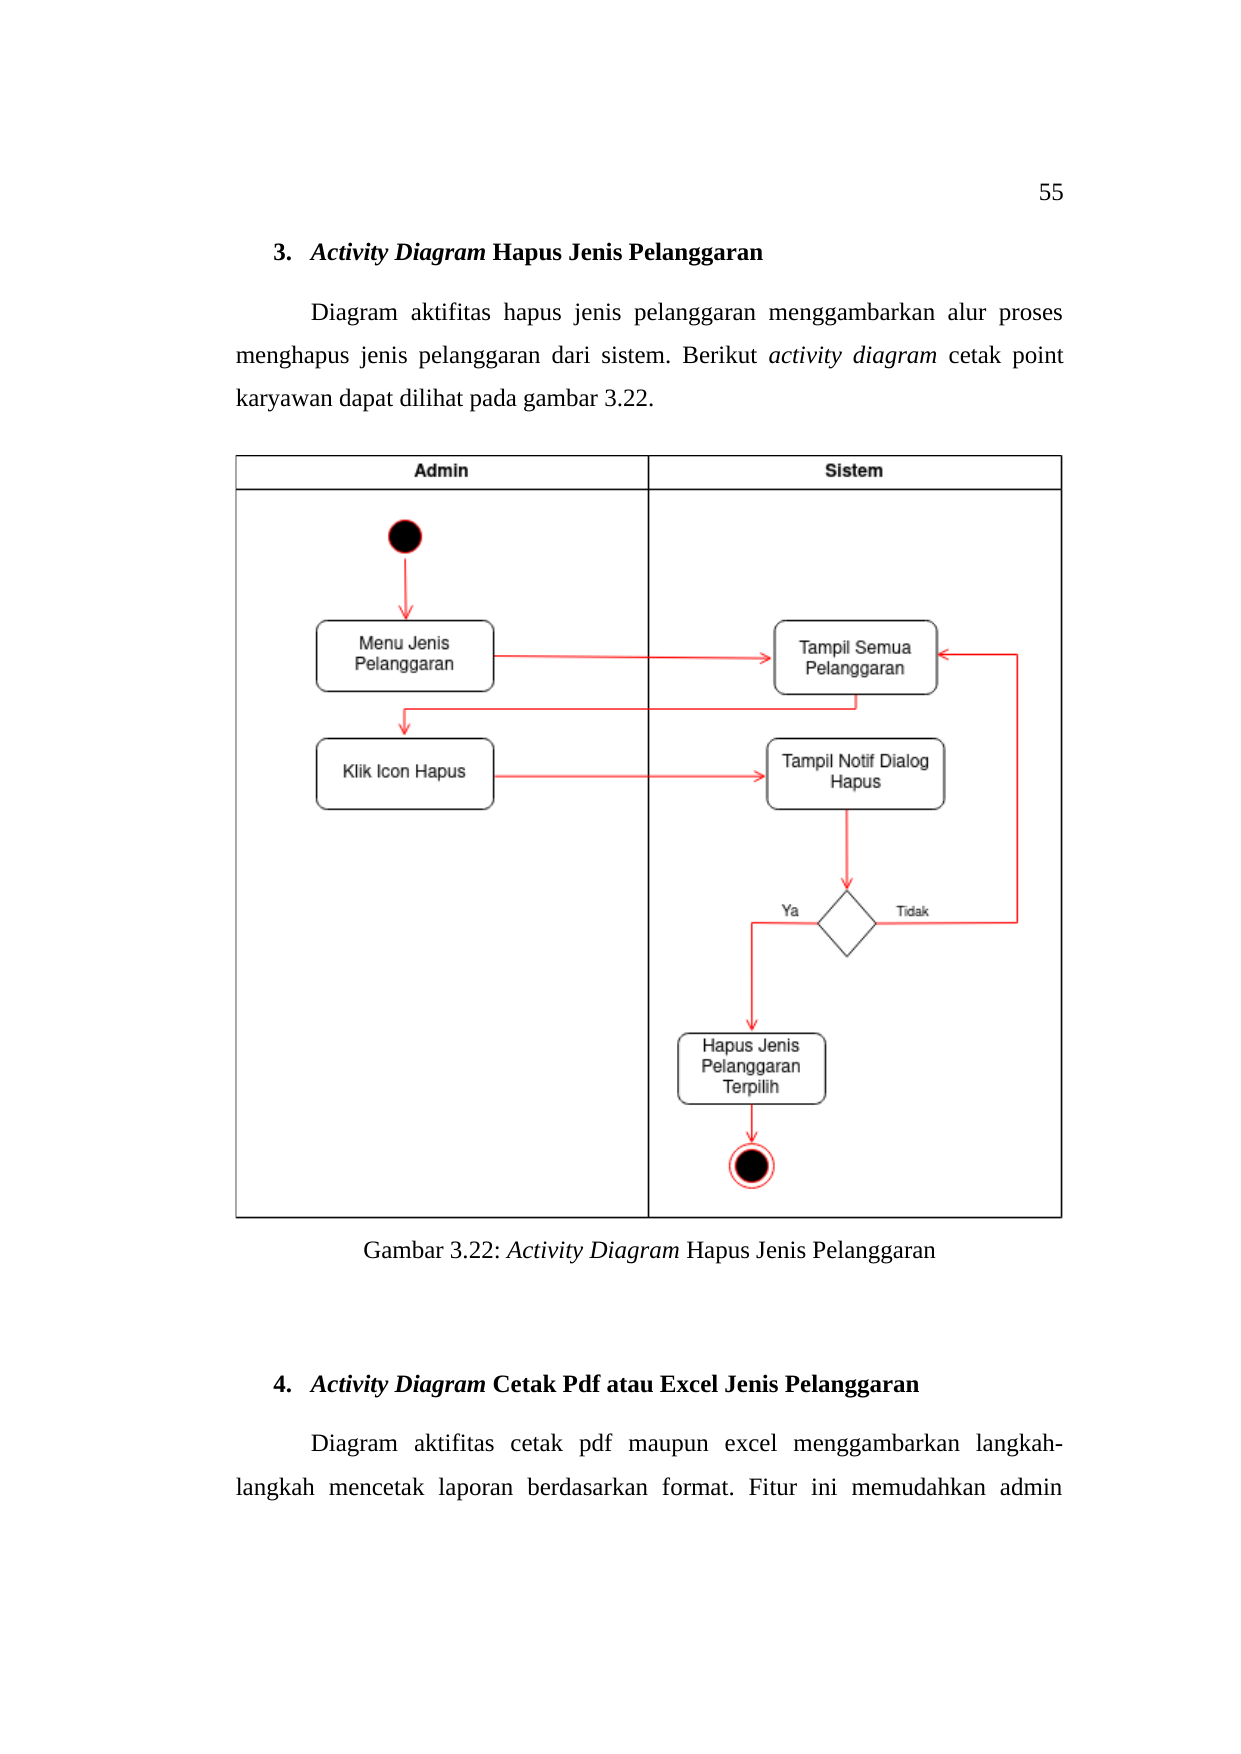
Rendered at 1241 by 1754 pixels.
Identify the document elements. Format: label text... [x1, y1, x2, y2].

list Activity Diagram Cetak Pdf atau Excel Jenis Pelanggaran [273, 1369, 1063, 1397]
text Diagram aktifitas cetak pdf maupun excel menggambarkan langkah-langkah mencetak laporan berdasarkan format. Fitur ini memudahkan admin [236, 1428, 1063, 1500]
picture [235, 455, 1064, 1220]
list Activity Diagram Hapus Jenis Pelanggaran [273, 237, 1063, 266]
text Diagram aktifitas hapus jenis pelanggaran menggambarkan alur proses menghapus jenis pelanggaran dari sistem. Berikut activity diagram cetak point karyawan dapat dilihat pada gambar 3.22. [236, 297, 1063, 412]
text Gambar 3.22: Activity Diagram Hapus Jenis Pelanggaran [236, 1220, 1063, 1263]
